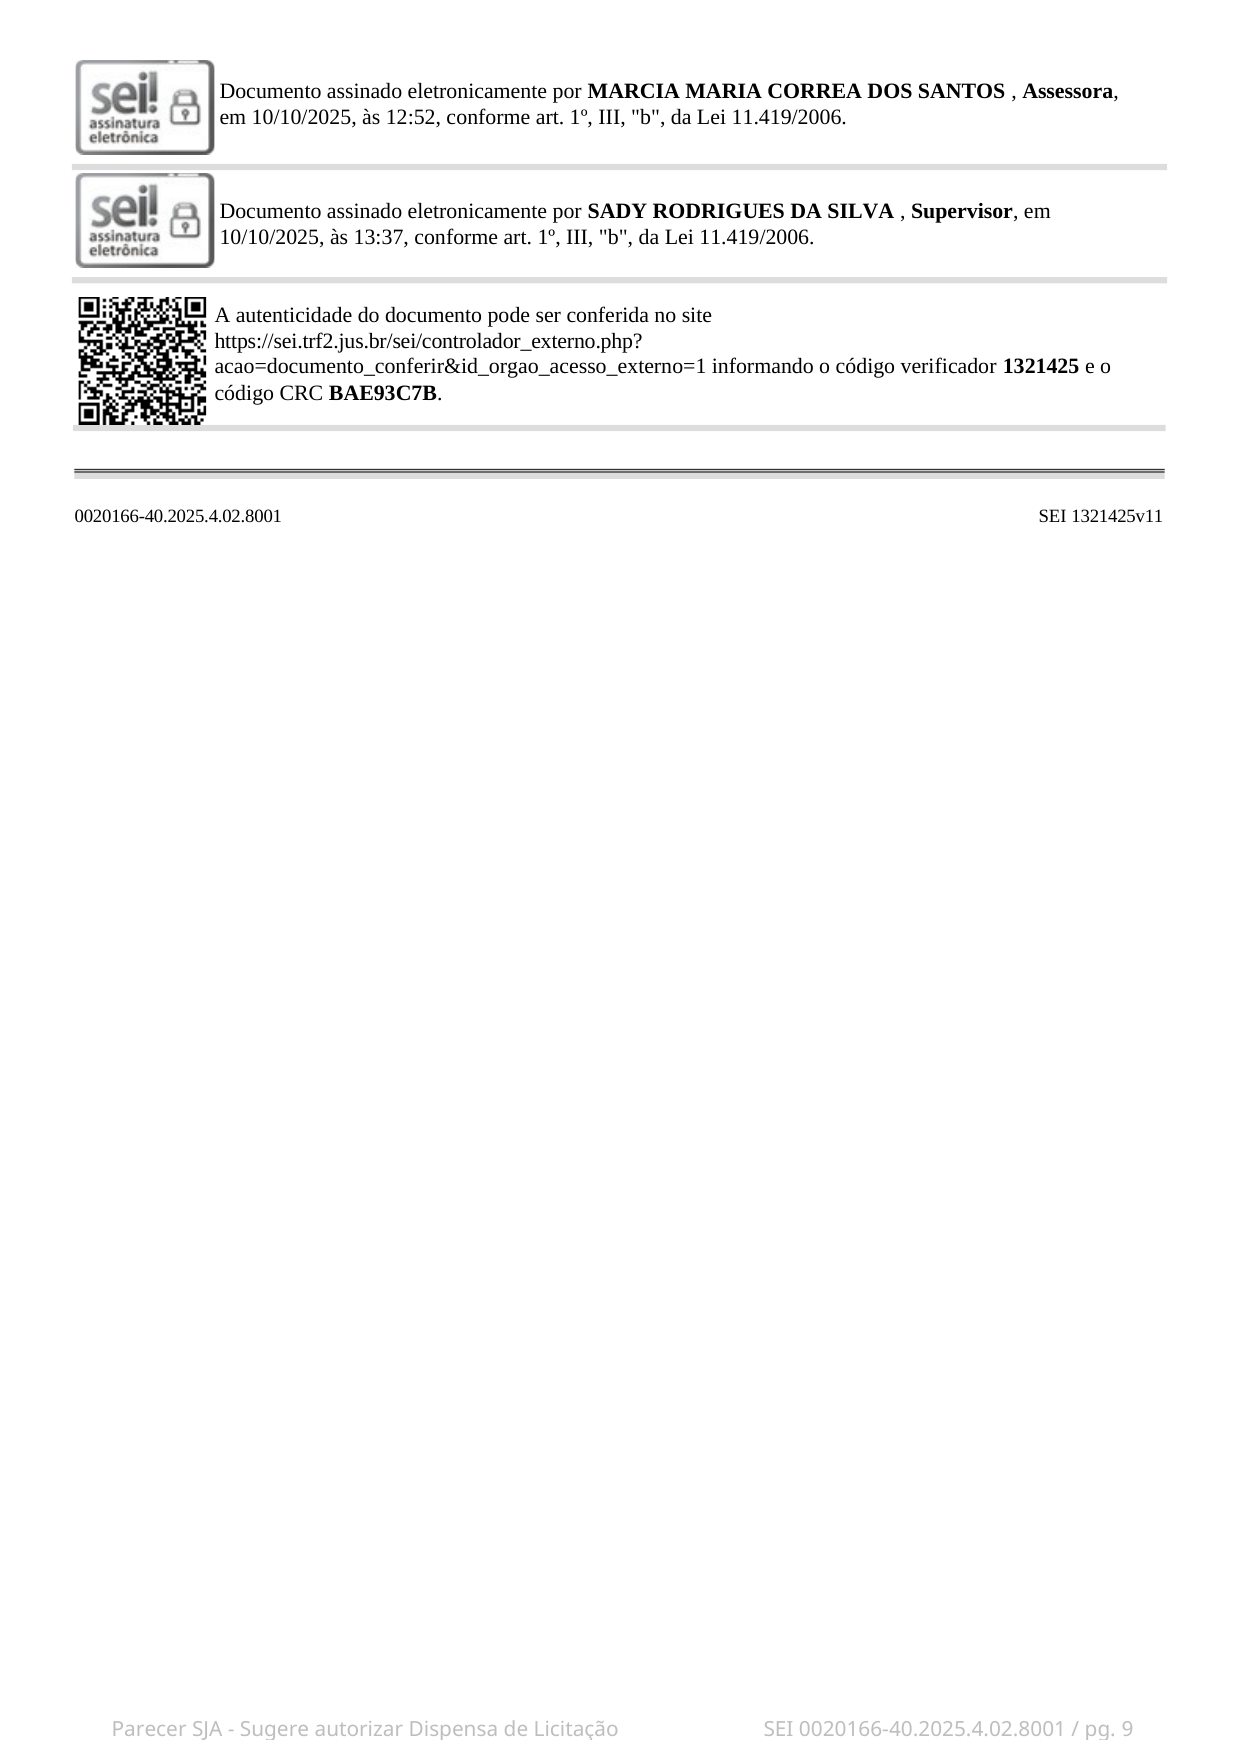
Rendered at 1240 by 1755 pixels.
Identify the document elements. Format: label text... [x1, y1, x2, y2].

text Documento assinado eletronicamente por MARCIA MARIA CORREA DOS SANTOS , Assessora, em 10/10/2025, às 12:52, conforme art. 1º, III, "b", da Lei 11.419/2006. [219, 78, 1143, 129]
text A autenticidade do documento pode ser conferida no site https://sei.trf2.jus.br/sei/controlador_externo.php? acao=documento_conferir&id_orgao_acesso_externo=1 informando o código verificador 1321425 e o código CRC BAE93C7B. [214, 302, 1134, 405]
text 0020166-40.2025.4.02.8001 SEI 1321425v11 [74, 505, 1195, 527]
text Documento assinado eletronicamente por SADY RODRIGUES DA SILVA , Supervisor, em 10/10/2025, às 13:37, conforme art. 1º, III, "b", da Lei 11.419/2006. [219, 198, 1143, 249]
